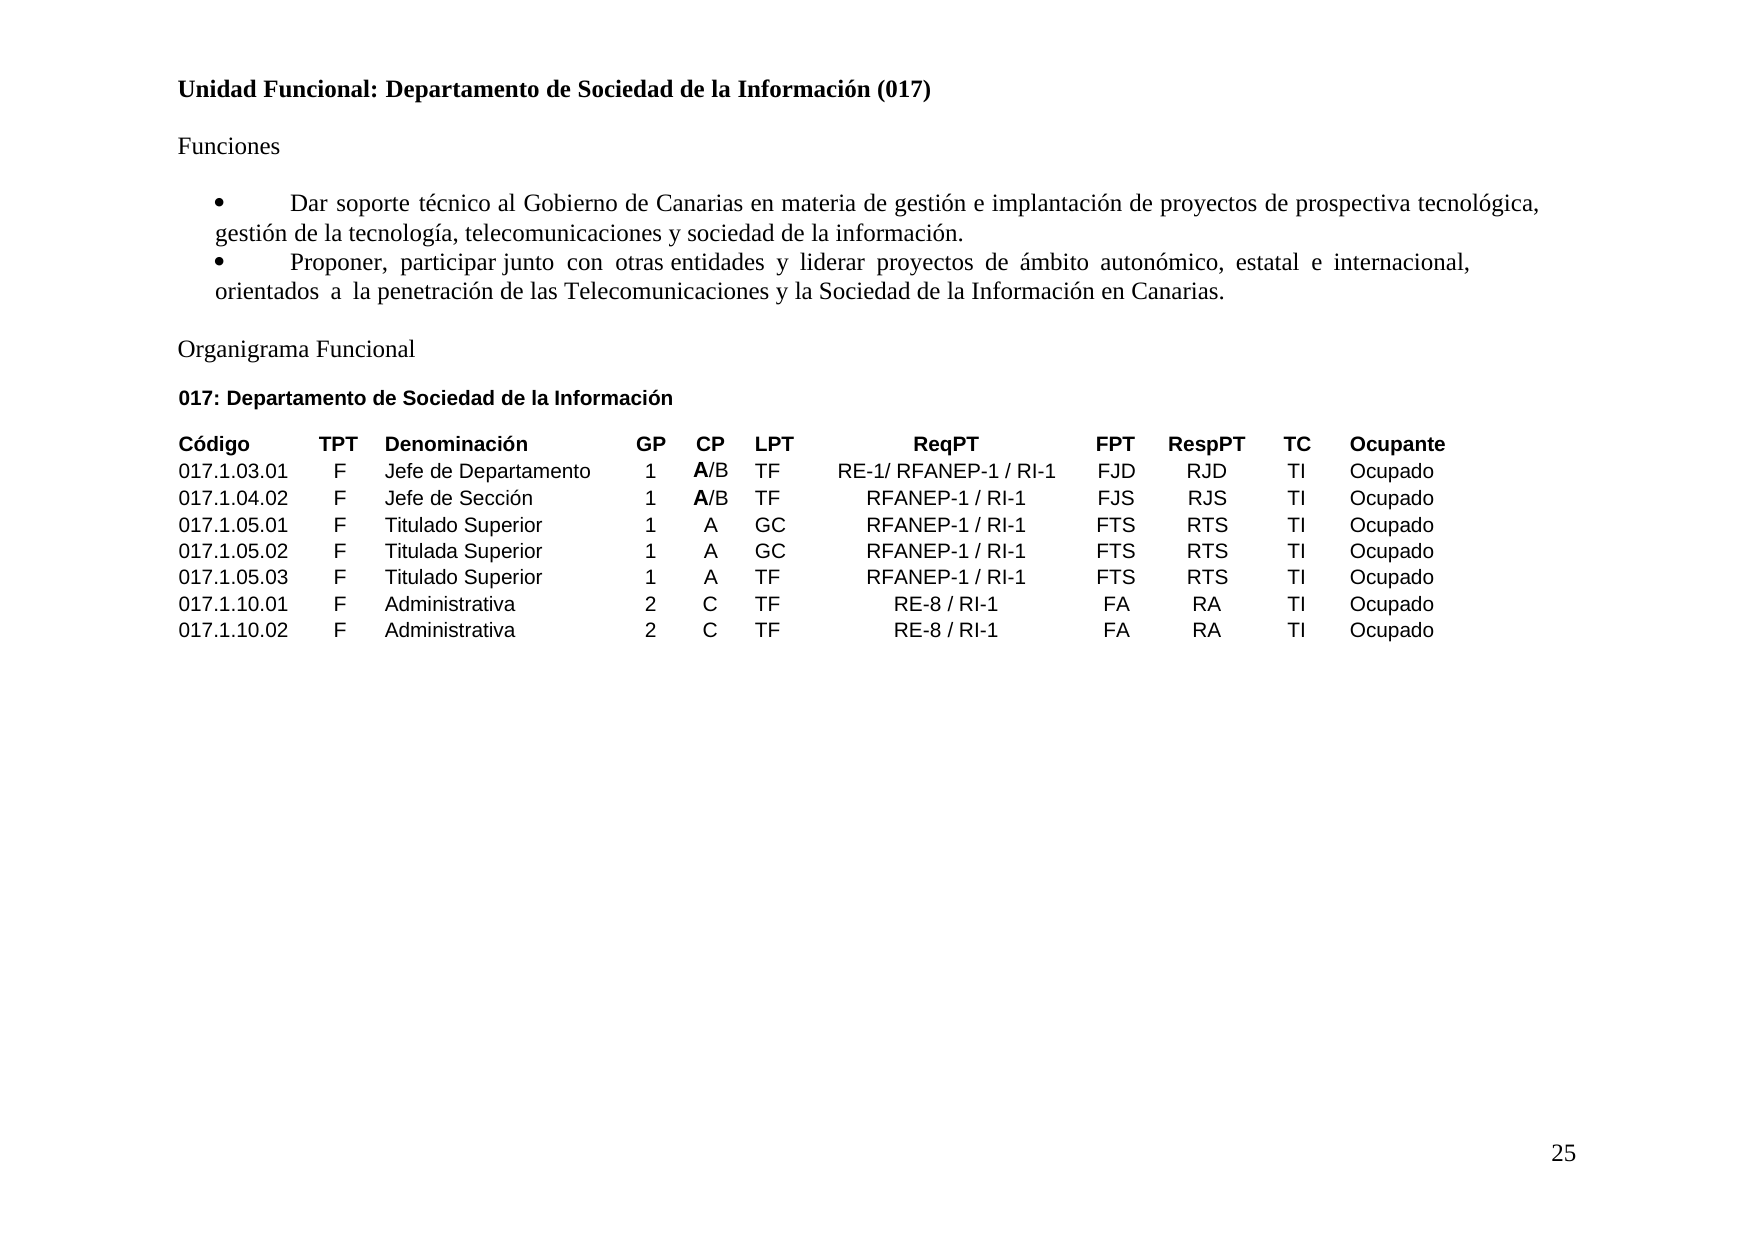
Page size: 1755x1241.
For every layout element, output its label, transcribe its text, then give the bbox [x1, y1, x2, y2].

table_cell RTS [1153, 512, 1264, 539]
table_cell A [679, 512, 742, 539]
table_cell Denominación [371, 422, 613, 458]
table_cell Administrativa [371, 591, 613, 618]
table_cell 1 [613, 458, 679, 485]
table_cell TF [742, 618, 816, 644]
table_cell GC [742, 539, 816, 565]
table_cell 2 [613, 591, 679, 618]
table_cell TI [1265, 565, 1332, 591]
table_cell Jefe de Departamento [371, 458, 613, 485]
table_cell 2 [613, 618, 679, 644]
table_cell A [679, 565, 742, 591]
table_cell Ocupado [1332, 591, 1451, 618]
table_cell F [303, 458, 371, 485]
table_cell 017.1.05.03 [173, 565, 303, 591]
table_cell RFANEP-1 / RI-1 [816, 565, 1076, 591]
table_cell 017.1.10.02 [173, 618, 303, 644]
table_cell RespPT [1153, 422, 1264, 458]
table_cell TI [1265, 485, 1332, 512]
table_cell RFANEP-1 / RI-1 [816, 539, 1076, 565]
table_cell TI [1265, 512, 1332, 539]
table_cell Código [173, 422, 303, 458]
table_cell TC [1265, 422, 1332, 458]
list Proponer, participar junto con otras entidades y liderar proyectos de ámbito autonómico, estatal e internacional, orientados a la penetración de las Telecomunicaciones y la Sociedad de la Información en Canarias. [215, 248, 1578, 305]
table_cell Jefe de Sección [371, 485, 613, 512]
table_cell F [303, 565, 371, 591]
table_cell TI [1265, 539, 1332, 565]
table_cell Ocupado [1332, 485, 1451, 512]
table_cell FTS [1076, 539, 1153, 565]
table_cell CP [679, 422, 742, 458]
table_cell RJS [1153, 485, 1264, 512]
table_cell TI [1265, 591, 1332, 618]
table_cell TF [742, 458, 816, 485]
table_cell 1 [613, 565, 679, 591]
table_cell Ocupante [1332, 422, 1451, 458]
table_cell F [303, 512, 371, 539]
table_cell 1 [613, 485, 679, 512]
table_cell TPT [303, 422, 371, 458]
table_cell F [303, 618, 371, 644]
table_cell FJD [1076, 458, 1153, 485]
table_cell 1 [613, 539, 679, 565]
table_cell RA [1153, 591, 1264, 618]
table_cell TI [1265, 618, 1332, 644]
table_cell 1 [613, 512, 679, 539]
table_cell FA [1076, 591, 1153, 618]
table_cell F [303, 485, 371, 512]
table_cell TF [742, 485, 816, 512]
table_header 017: Departamento de Sociedad de la Información [173, 387, 1451, 422]
subtitle Unidad Funcional: Departamento de Sociedad de la Información (017) [177, 74, 1602, 102]
table_cell Administrativa [371, 618, 613, 644]
table_cell 017.1.10.01 [173, 591, 303, 618]
table_cell RFANEP-1 / RI-1 [816, 512, 1076, 539]
table_cell TF [742, 565, 816, 591]
table_cell A/B [679, 458, 742, 485]
table_cell 017.1.04.02 [173, 485, 303, 512]
table_cell Ocupado [1332, 458, 1451, 485]
table_cell A/B [679, 485, 742, 512]
table_cell RFANEP-1 / RI-1 [816, 485, 1076, 512]
table_cell GP [613, 422, 679, 458]
table_cell FA [1076, 618, 1153, 644]
table_cell FTS [1076, 565, 1153, 591]
table_cell Ocupado [1332, 618, 1451, 644]
table_cell FTS [1076, 512, 1153, 539]
table_cell A [679, 539, 742, 565]
text Organigrama Funcional [177, 334, 1602, 362]
table_cell Ocupado [1332, 512, 1451, 539]
list Dar soporte técnico al Gobierno de Canarias en materia de gestión e implantación de proyectos de prospectiva tecnológica, gestión de la tecnología, telecomunicaciones y sociedad de la información. [215, 188, 1578, 247]
table_cell TI [1265, 458, 1332, 485]
table_cell TF [742, 591, 816, 618]
table_cell GC [742, 512, 816, 539]
table_cell Ocupado [1332, 565, 1451, 591]
table_cell RE-8 / RI-1 [816, 618, 1076, 644]
table_cell RTS [1153, 565, 1264, 591]
table_cell RJD [1153, 458, 1264, 485]
text Funciones [177, 131, 1602, 160]
table_cell RE-1/ RFANEP-1 / RI-1 [816, 458, 1076, 485]
table_cell FJS [1076, 485, 1153, 512]
table_cell Titulado Superior [371, 565, 613, 591]
table_cell RA [1153, 618, 1264, 644]
table_cell ReqPT [816, 422, 1076, 458]
table_cell RE-8 / RI-1 [816, 591, 1076, 618]
table_cell F [303, 591, 371, 618]
table_cell 017.1.03.01 [173, 458, 303, 485]
table_cell F [303, 539, 371, 565]
table_cell Titulado Superior [371, 512, 613, 539]
table_cell C [679, 591, 742, 618]
table_cell Titulada Superior [371, 539, 613, 565]
table_cell 017.1.05.01 [173, 512, 303, 539]
table_cell RTS [1153, 539, 1264, 565]
table_cell LPT [742, 422, 816, 458]
table_cell FPT [1076, 422, 1153, 458]
table_cell Ocupado [1332, 539, 1451, 565]
table_cell C [679, 618, 742, 644]
table_cell 017.1.05.02 [173, 539, 303, 565]
